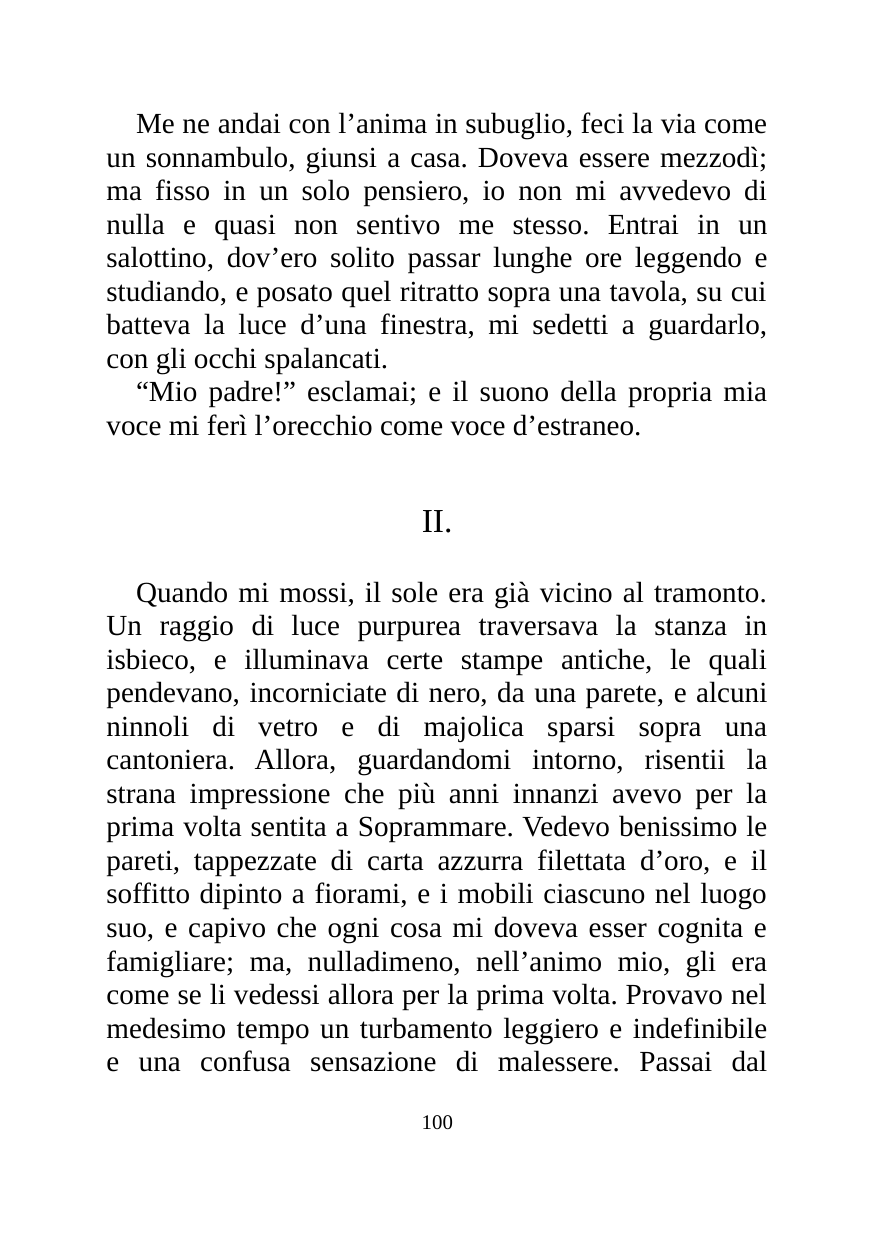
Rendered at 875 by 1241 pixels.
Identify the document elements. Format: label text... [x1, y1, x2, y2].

text Quando mi mossi, il sole era già vicino al tramonto. Un raggio di luce purpurea traversava la stanza in isbieco, e illuminava certe stampe antiche, le quali pendevano, incorniciate di nero, da una parete, e alcuni ninnoli di vetro e di majolica sparsi sopra una cantoniera. Allora, guardandomi intorno, risentii la strana impressione che più anni innanzi avevo per la prima volta sentita a Soprammare. Vedevo benissimo le pareti, tappezzate di carta azzurra filettata d’oro, e il soffitto dipinto a fiorami, e i mobili ciascuno nel luogo suo, e capivo che ogni cosa mi doveva esser cognita e famigliare; ma, nulladimeno, nell’animo mio, gli era come se li vedessi allora per la prima volta. Provavo nel medesimo tempo un turbamento leggiero e indefinibile e una confusa sensazione di malessere. Passai dal [106, 575, 768, 1078]
subtitle II. [106, 501, 768, 539]
text Me ne andai con l’anima in subuglio, feci la via come un sonnambulo, giunsi a casa. Doveva essere mezzodì; ma fisso in un solo pensiero, io non mi avvedevo di nulla e quasi non sentivo me stesso. Entrai in un salottino, dov’ero solito passar lunghe ore leggendo e studiando, e posato quel ritratto sopra una tavola, su cui batteva la luce d’una finestra, mi sedetti a guardarlo, con gli occhi spalancati. [106, 106, 768, 374]
text “Mio padre!” esclamai; e il suono della propria mia voce mi ferì l’orecchio come voce d’estraneo. [106, 374, 768, 442]
